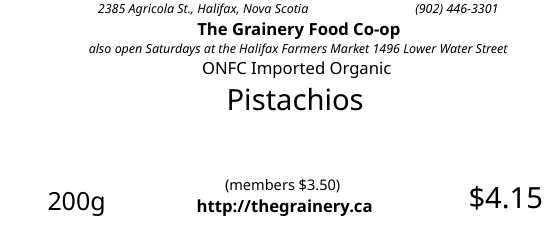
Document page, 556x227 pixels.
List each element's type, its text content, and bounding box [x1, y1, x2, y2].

table_cell (members $3.50) http://thegrainery.ca [153, 175, 416, 217]
table_cell $4.15 [416, 175, 550, 217]
table_cell 200g [47, 175, 153, 217]
table_cell ONFC Imported Organic Pistachios [47, 57, 550, 175]
table_header 2385 Agricola St., Halifax, Nova Scotia (902) 446-3301 The Grainery Food Co-op also open Saturdays at the Halifax Farmers Market 1496 Lower Water Street [47, 0, 550, 57]
